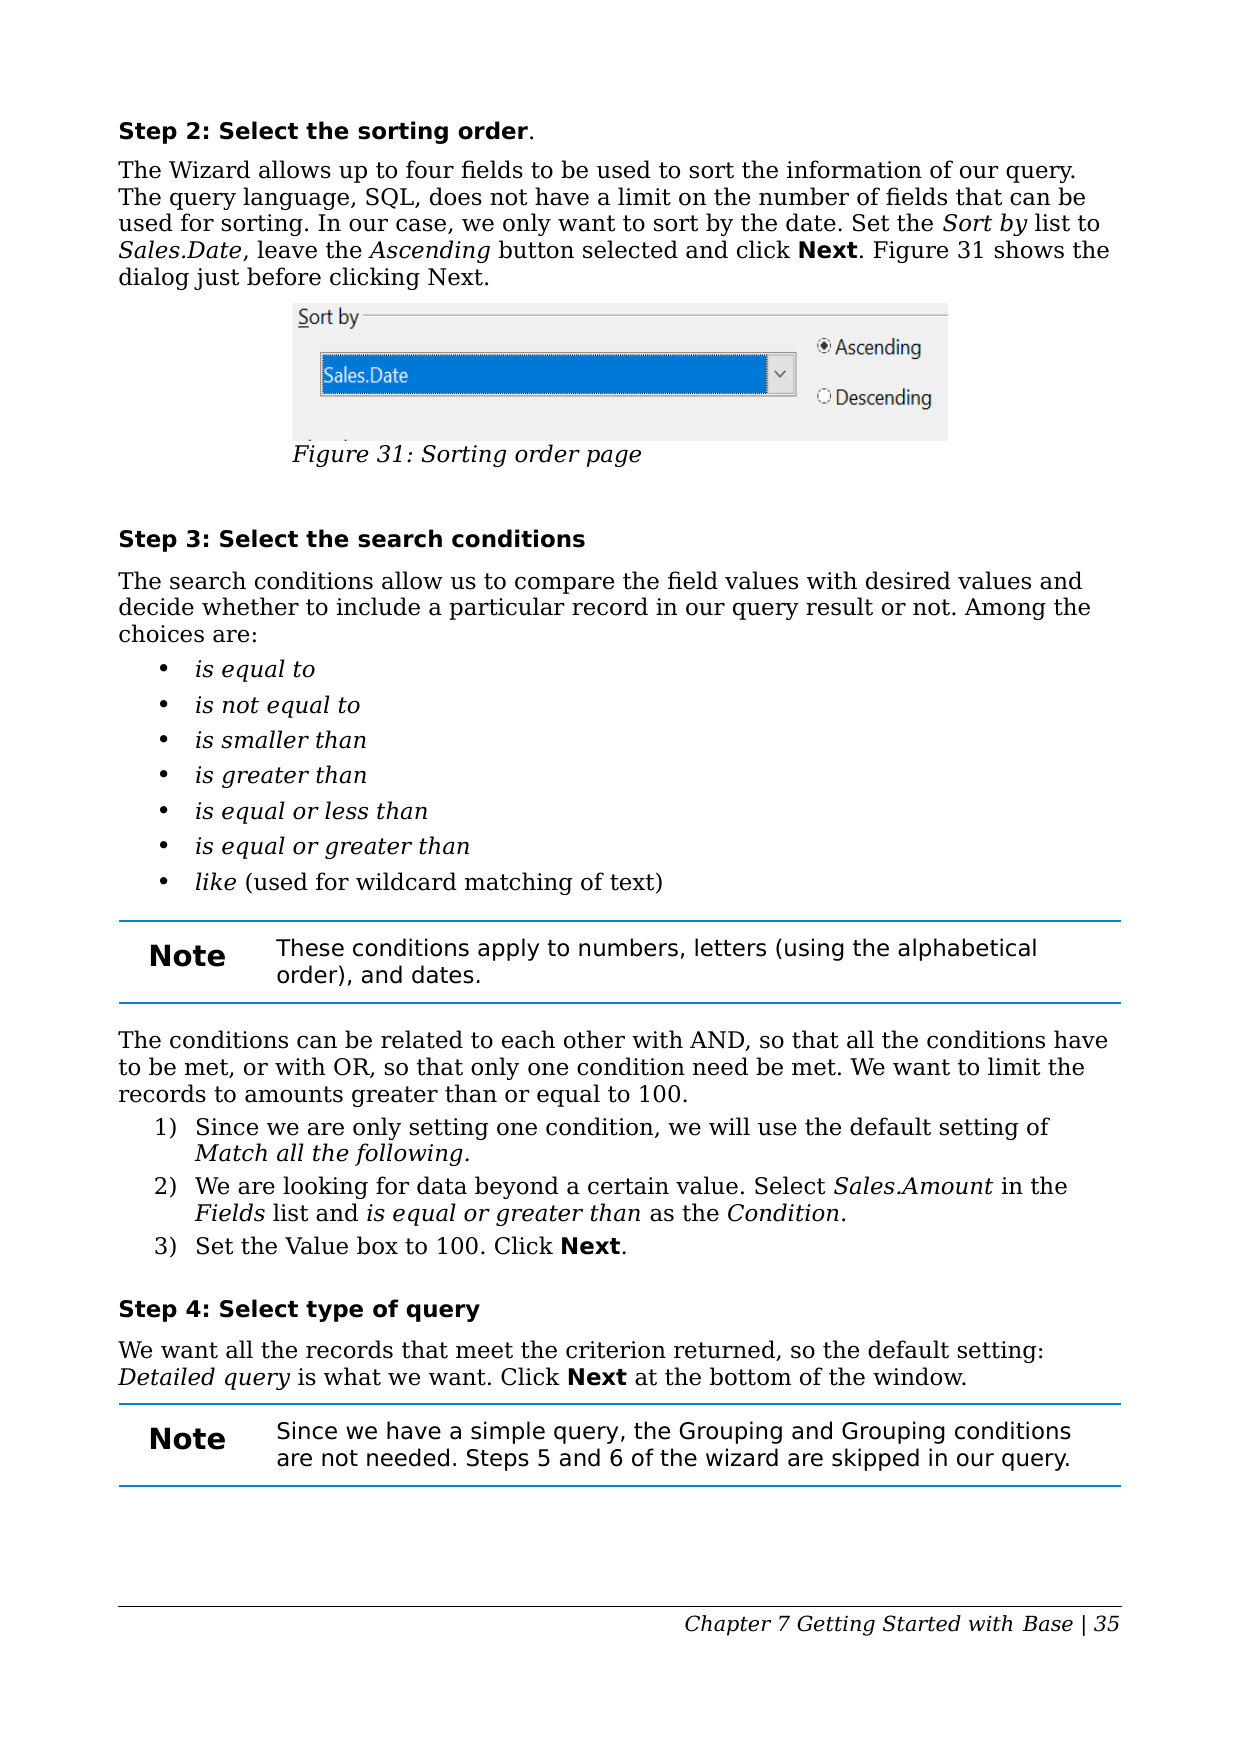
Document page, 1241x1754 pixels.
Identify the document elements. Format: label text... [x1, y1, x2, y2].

list is equal or greater than [156, 831, 1122, 861]
list Set the Value box to 100. Click Next. [177, 1233, 1122, 1260]
text Figure 31: Sorting order page [292, 441, 948, 468]
list We are looking for data beyond a certain value. Select Sales.Amount in the Fields list and is equal or greater than as the Condition. [177, 1173, 1122, 1227]
list is equal or less than [156, 796, 1122, 825]
table_header Note [119, 1405, 255, 1484]
list is smaller than [156, 725, 1122, 754]
table_header Since we have a simple query, the Grouping and Grouping conditions are not needed. Steps 5 and 6 of the wizard are skipped in our query. [255, 1405, 1121, 1484]
list The conditions can be related to each other with AND, so that all the conditions have to be met, or with OR, so that only one condition need be met. We want to limit the records to amounts greater than or equal to 100. [118, 1027, 1122, 1107]
text We want all the records that meet the criterion returned, so the default setting: Detailed query is what we want. Click Next at the bottom of the window. [118, 1337, 1122, 1391]
table_header These conditions apply to numbers, letters (using the alphabetical order), and dates. [255, 922, 1121, 1002]
list is not equal to [156, 690, 1122, 719]
list The search conditions allow us to compare the field values with desired values and decide whether to include a particular record in our query result or not. Among the choices are: [118, 568, 1122, 648]
list like (used for wildcard matching of text) [156, 867, 1122, 896]
text Step 3: Select the search conditions [118, 526, 1122, 553]
picture [292, 303, 948, 441]
text Step 4: Select type of query [118, 1296, 1122, 1322]
text The Wizard allows up to four fields to be used to sort the information of our query. The query language, SQL, does not have a limit on the number of fields that can be used for sorting. In our case, we only want to sort by the date. Set the Sort by list to Sales.Date, leave the Ascending button selected and click Next. Figure 31 shows the dialog just before clicking Next. [118, 157, 1122, 291]
list Since we are only setting one condition, we will use the default setting of Match all the following. [177, 1114, 1122, 1167]
list is greater than [156, 761, 1122, 790]
table_header Note [119, 922, 255, 1002]
list is equal to [156, 654, 1122, 683]
text Step 2: Select the sorting order. [118, 118, 1122, 145]
